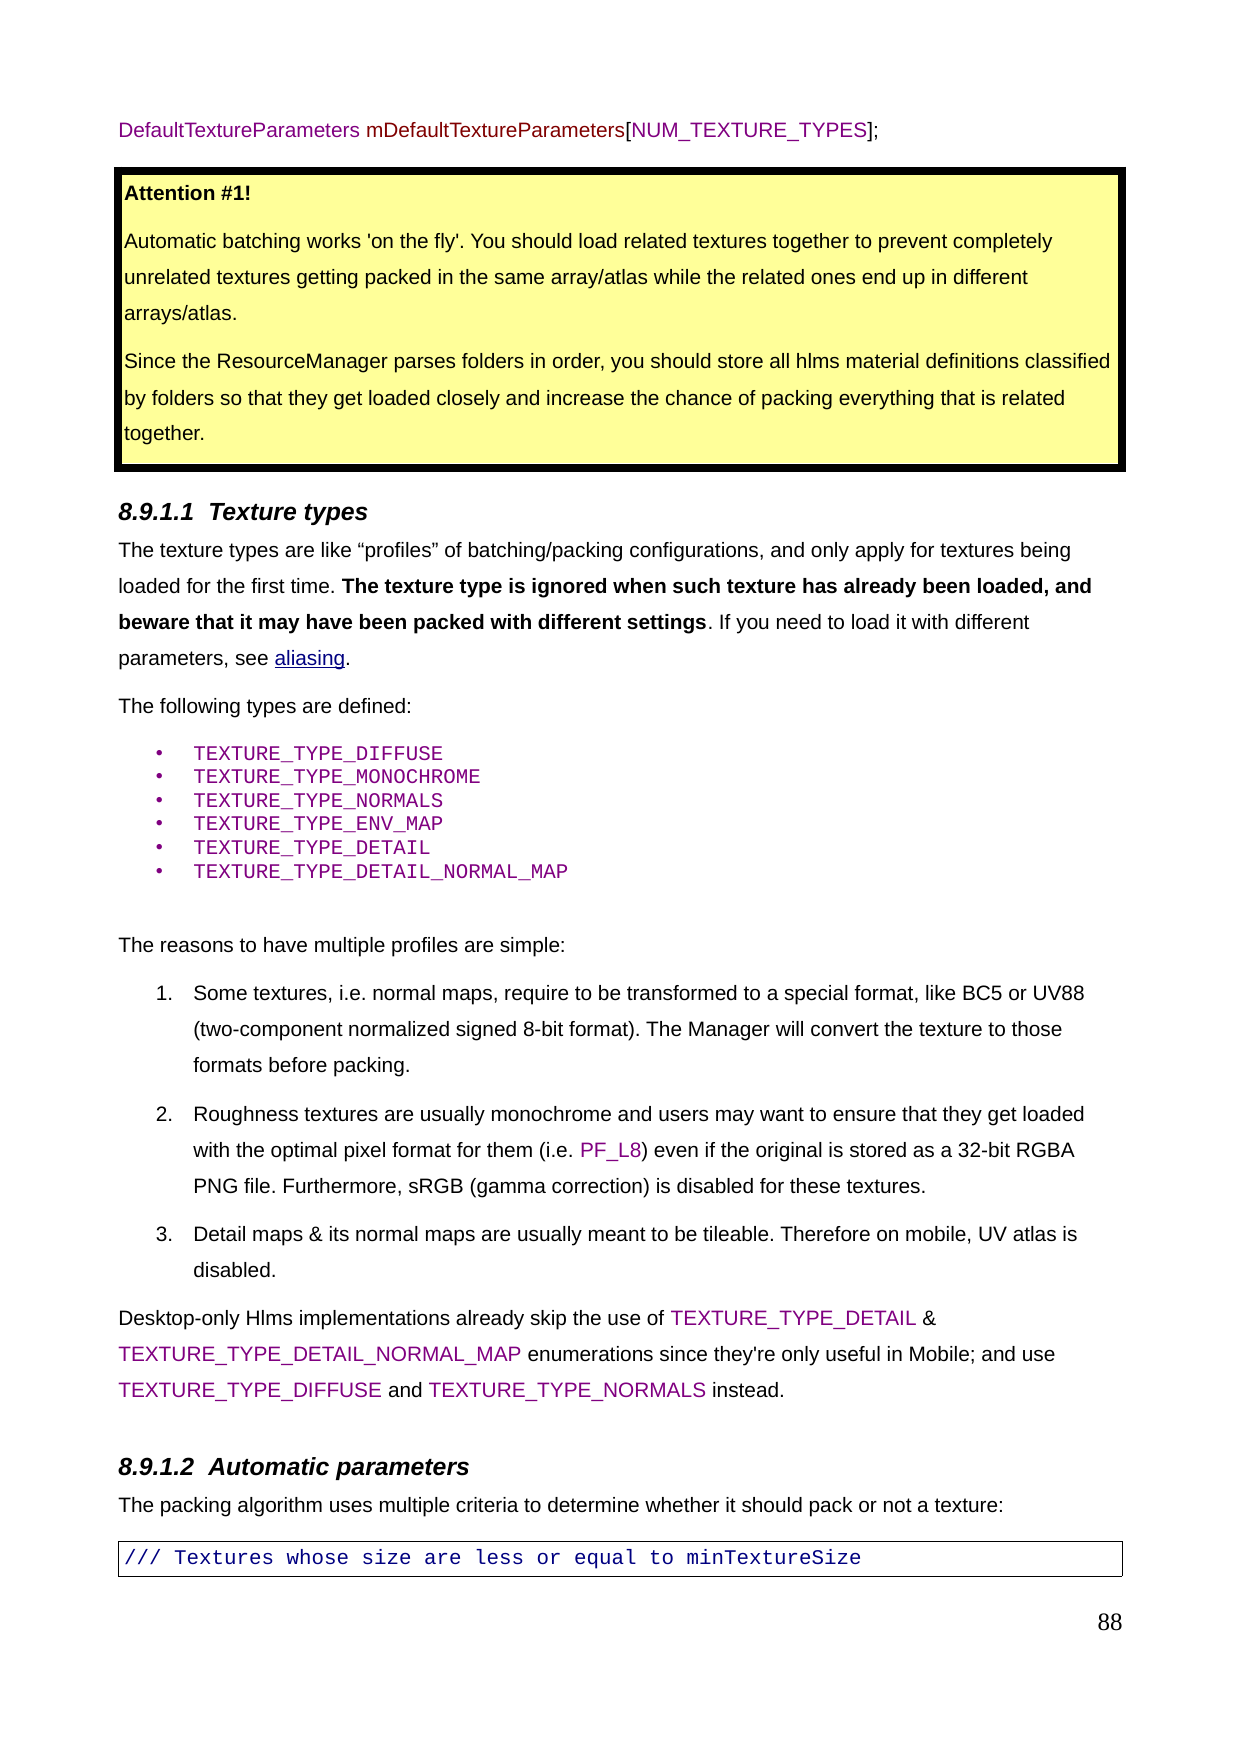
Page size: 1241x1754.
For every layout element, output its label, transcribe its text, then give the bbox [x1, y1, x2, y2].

list TEXTURE_TYPE_MONOCHROME [156, 766, 1122, 790]
text The packing algorithm uses multiple criteria to determine whether it should pack or not a texture: [118, 1493, 1122, 1517]
text The following types are defined: [118, 694, 1122, 718]
subtitle Automatic parameters [118, 1452, 1122, 1480]
table_header Attention #1! Automatic batching works 'on the fly'. You should load related textures together to prevent completely unrelated textures getting packed in the same array/atlas while the related ones end up in different arrays/atlas. Since the ResourceManager parses folders in order, you should store all hlms material definitions classified by folders so that they get loaded closely and increase the chance of packing everything that is related together. [122, 175, 1118, 463]
list TEXTURE_TYPE_DETAIL [156, 837, 1122, 861]
text Desktop-only Hlms implementations already skip the use of TEXTURE_TYPE_DETAIL & TEXTURE_TYPE_DETAIL_NORMAL_MAP enumerations since they're only useful in Mobile; and use TEXTURE_TYPE_DIFFUSE and TEXTURE_TYPE_NORMALS instead. [118, 1306, 1122, 1402]
list Detail maps & its normal maps are usually meant to be tileable. Therefore on mobile, UV atlas is disabled. [156, 1222, 1122, 1282]
text DefaultTextureParameters mDefaultTextureParameters[NUM_TEXTURE_TYPES]; [118, 118, 1122, 142]
text The reasons to have multiple profiles are simple: [118, 933, 1122, 957]
list Roughness textures are usually monochrome and users may want to ensure that they get loaded with the optimal pixel format for them (i.e. PF_L8) even if the original is stored as a 32-bit RGBA PNG file. Furthermore, sRGB (gamma correction) is disabled for these textures. [156, 1102, 1122, 1197]
subtitle Texture types [118, 497, 1122, 525]
list TEXTURE_TYPE_NORMALS [156, 790, 1122, 813]
list TEXTURE_TYPE_DIFFUSE [156, 742, 1122, 766]
list TEXTURE_TYPE_ENV_MAP [156, 813, 1122, 837]
list TEXTURE_TYPE_DETAIL_NORMAL_MAP [156, 861, 1122, 884]
text The texture types are like “profiles” of batching/packing configurations, and only apply for textures being loaded for the first time. The texture type is ignored when such texture has already been loaded, and beware that it may have been packed with different settings. If you need to load it with different parameters, see aliasing. [118, 538, 1122, 669]
table_header /// Textures whose size are less or equal to minTextureSize [119, 1542, 1122, 1576]
list Some textures, i.e. normal maps, require to be transformed to a special format, like BC5 or UV88 (two-component normalized signed 8-bit format). The Manager will convert the texture to those formats before packing. [156, 981, 1122, 1077]
